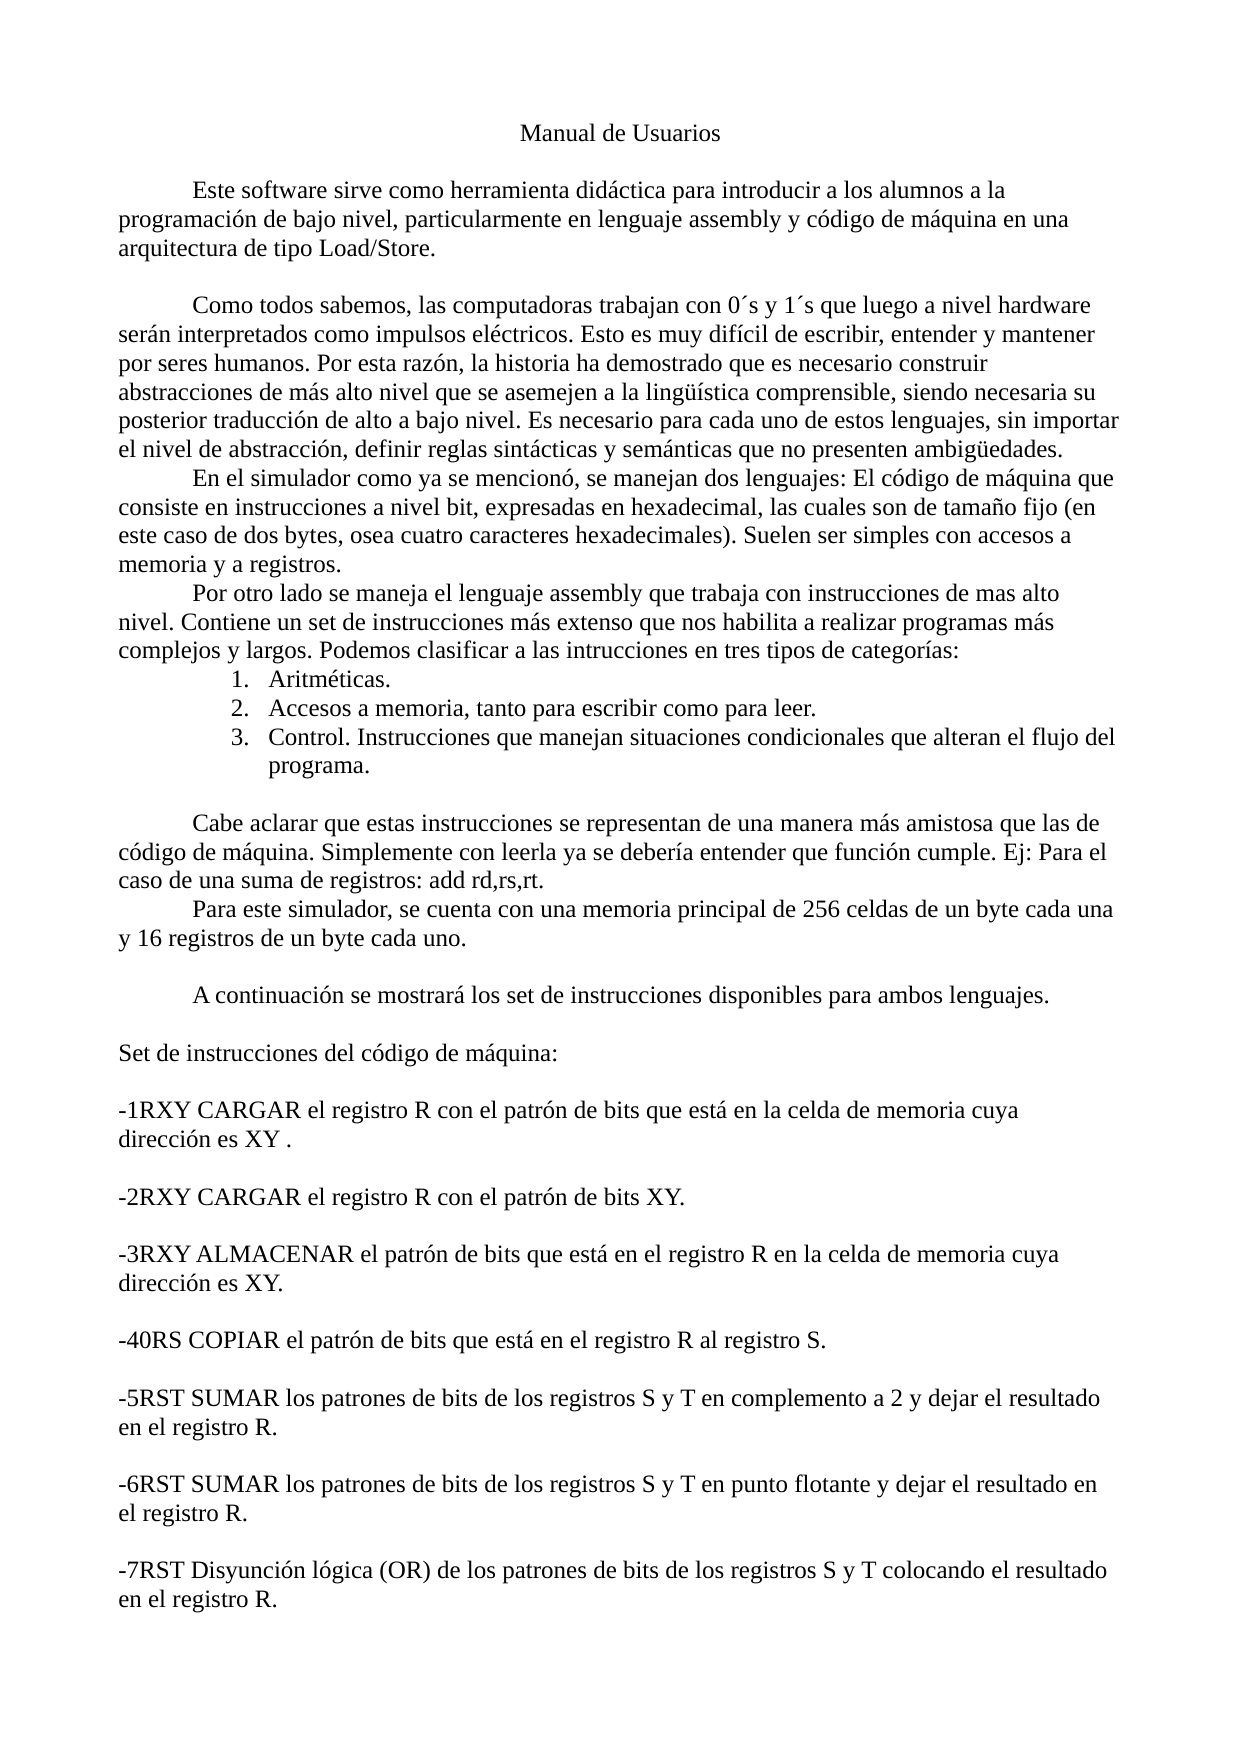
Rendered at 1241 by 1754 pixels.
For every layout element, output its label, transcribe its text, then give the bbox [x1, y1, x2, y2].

text A continuación se mostrará los set de instrucciones disponibles para ambos lenguajes. [118, 981, 1122, 1009]
text en el registro R. [118, 1412, 1122, 1441]
text En el simulador como ya se mencionó, se manejan dos lenguajes: El código de máquina que consiste en instrucciones a nivel bit, expresadas en hexadecimal, las cuales son de tamaño fijo (en este caso de dos bytes, osea cuatro caracteres hexadecimales). Suelen ser simples con accesos a memoria y a registros. [118, 463, 1122, 578]
text Como todos sabemos, las computadoras trabajan con 0´s y 1´s que luego a nivel hardware serán interpretados como impulsos eléctricos. Esto es muy difícil de escribir, entender y mantener por seres humanos. Por esta razón, la historia ha demostrado que es necesario construir abstracciones de más alto nivel que se asemejen a la lingüística comprensible, siendo necesaria su posterior traducción de alto a bajo nivel. Es necesario para cada uno de estos lenguajes, sin importar el nivel de abstracción, definir reglas sintácticas y semánticas que no presenten ambigüedades. [118, 291, 1122, 463]
text Cabe aclarar que estas instrucciones se representan de una manera más amistosa que las de código de máquina. Simplemente con leerla ya se debería entender que función cumple. Ej: Para el caso de una suma de registros: add rd,rs,rt. [118, 808, 1122, 894]
text Manual de Usuarios [118, 118, 1122, 147]
text -6RST SUMAR los patrones de bits de los registros S y T en punto flotante y dejar el resultado en [118, 1469, 1122, 1498]
text Para este simulador, se cuenta con una memoria principal de 256 celdas de un byte cada una y 16 registros de un byte cada uno. [118, 894, 1122, 952]
list Control. Instrucciones que manejan situaciones condicionales que alteran el flujo del programa. [231, 722, 1122, 779]
text Este software sirve como herramienta didáctica para introducir a los alumnos a la programación de bajo nivel, particularmente en lenguaje assembly y código de máquina en una arquitectura de tipo Load/Store. [118, 176, 1122, 262]
list Aritméticas. [231, 664, 1122, 693]
text Por otro lado se maneja el lenguaje assembly que trabaja con instrucciones de mas alto nivel. Contiene un set de instrucciones más extenso que nos habilita a realizar programas más complejos y largos. Podemos clasificar a las intrucciones en tres tipos de categorías: [118, 578, 1122, 664]
text el registro R. [118, 1498, 1122, 1527]
text -3RXY ALMACENAR el patrón de bits que está en el registro R en la celda de memoria cuya [118, 1239, 1122, 1268]
list Accesos a memoria, tanto para escribir como para leer. [231, 693, 1122, 722]
text dirección es XY . [118, 1124, 1122, 1153]
text -2RXY CARGAR el registro R con el patrón de bits XY. [118, 1182, 1122, 1211]
text Set de instrucciones del código de máquina: [118, 1038, 1122, 1067]
text -7RST Disyunción lógica (OR) de los patrones de bits de los registros S y T colocando el resultado [118, 1556, 1122, 1584]
text dirección es XY. [118, 1268, 1122, 1297]
text -1RXY CARGAR el registro R con el patrón de bits que está en la celda de memoria cuya [118, 1096, 1122, 1124]
text en el registro R. [118, 1584, 1122, 1613]
text -40RS COPIAR el patrón de bits que está en el registro R al registro S. [118, 1326, 1122, 1354]
text -5RST SUMAR los patrones de bits de los registros S y T en complemento a 2 y dejar el resultado [118, 1383, 1122, 1412]
